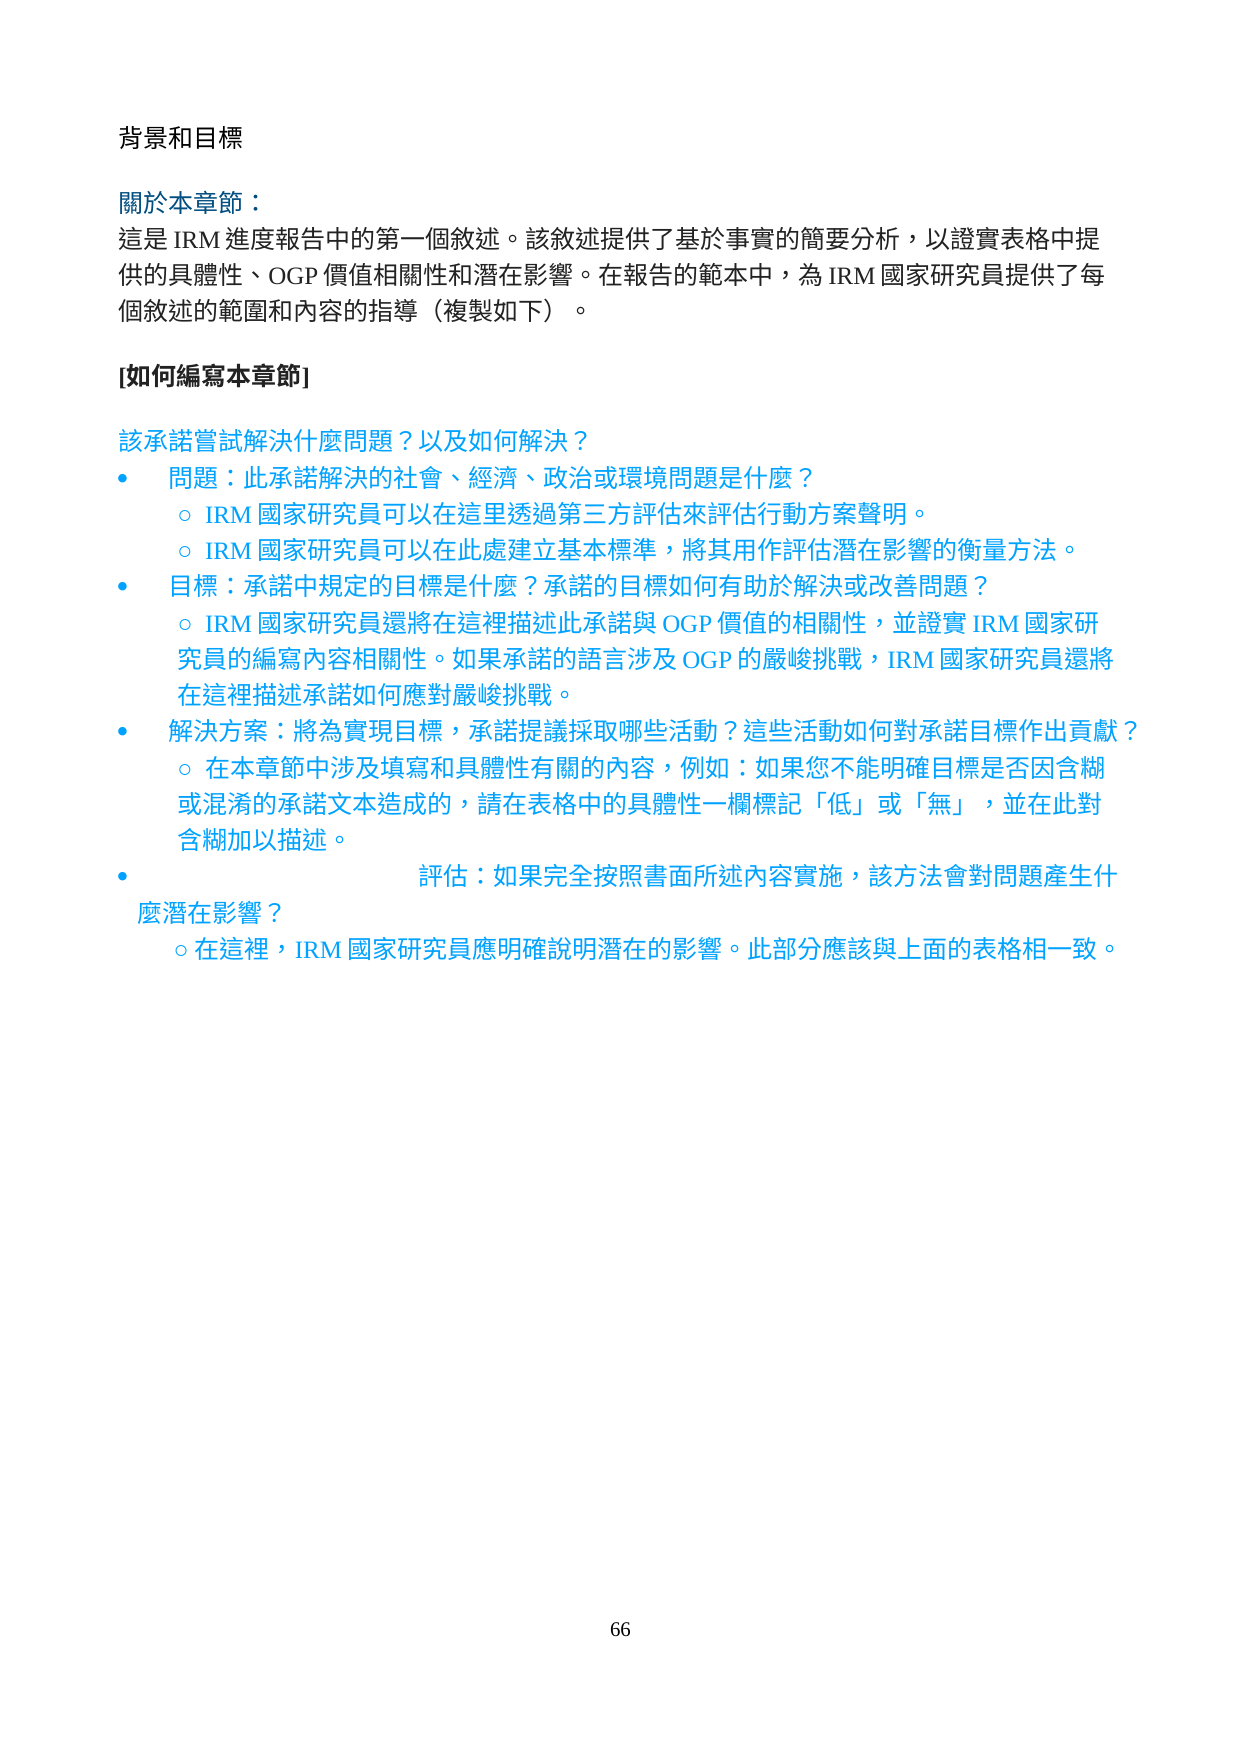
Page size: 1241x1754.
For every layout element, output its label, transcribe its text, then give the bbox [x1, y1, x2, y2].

text ○ IRM國家研究員可以在這里透過第三方評估來評估行動方案聲明。 [118, 494, 1122, 531]
list 解決方案：將為實現目標，承諾提議採取哪些活動？這些活動如何對承諾目標作出貢獻？ [118, 712, 1122, 748]
subtitle 背景和目標 [118, 118, 1122, 154]
list 目標：承諾中規定的目標是什麼？承諾的目標如何有助於解決或改善問題？ [118, 567, 1122, 603]
list 問題：此承諾解決的社會、經濟、政治或環境問題是什麼？ [118, 458, 1122, 494]
text 該承諾嘗試解決什麼問題？以及如何解決？ [118, 422, 1122, 458]
text ○ IRM國家研究員還將在這裡描述此承諾與OGP價值的相關性，並證實IRM國家研究員的編寫內容相關性。如果承諾的語言涉及OGP的嚴峻挑戰，IRM國家研究員還將在這裡描述承諾如何應對嚴峻挑戰。 [177, 603, 1122, 712]
text ○ 在本章節中涉及填寫和具體性有關的內容，例如：如果您不能明確目標是否因含糊或混淆的承諾文本造成的，請在表格中的具體性一欄標記「低」或「無」，並在此對含糊加以描述。 [177, 748, 1122, 857]
list 評估：如果完全按照書面所述內容實施，該方法會對問題產生什麼潛在影響？ [118, 857, 1122, 929]
text 關於本章節： [118, 183, 1122, 219]
text ○ IRM國家研究員可以在此處建立基本標準，將其用作評估潛在影響的衡量方法。 [118, 531, 1122, 567]
text [如何編寫本章節] [118, 357, 1122, 393]
text 這是IRM進度報告中的第一個敘述。該敘述提供了基於事實的簡要分析，以證實表格中提供的具體性、OGP價值相關性和潛在影響。在報告的範本中，為IRM國家研究員提供了每個敘述的範圍和內容的指導（複製如下）。 [118, 219, 1122, 328]
list 在這裡，IRM國家研究員應明確說明潛在的影響。此部分應該與上面的表格相一致。 [173, 929, 1122, 966]
